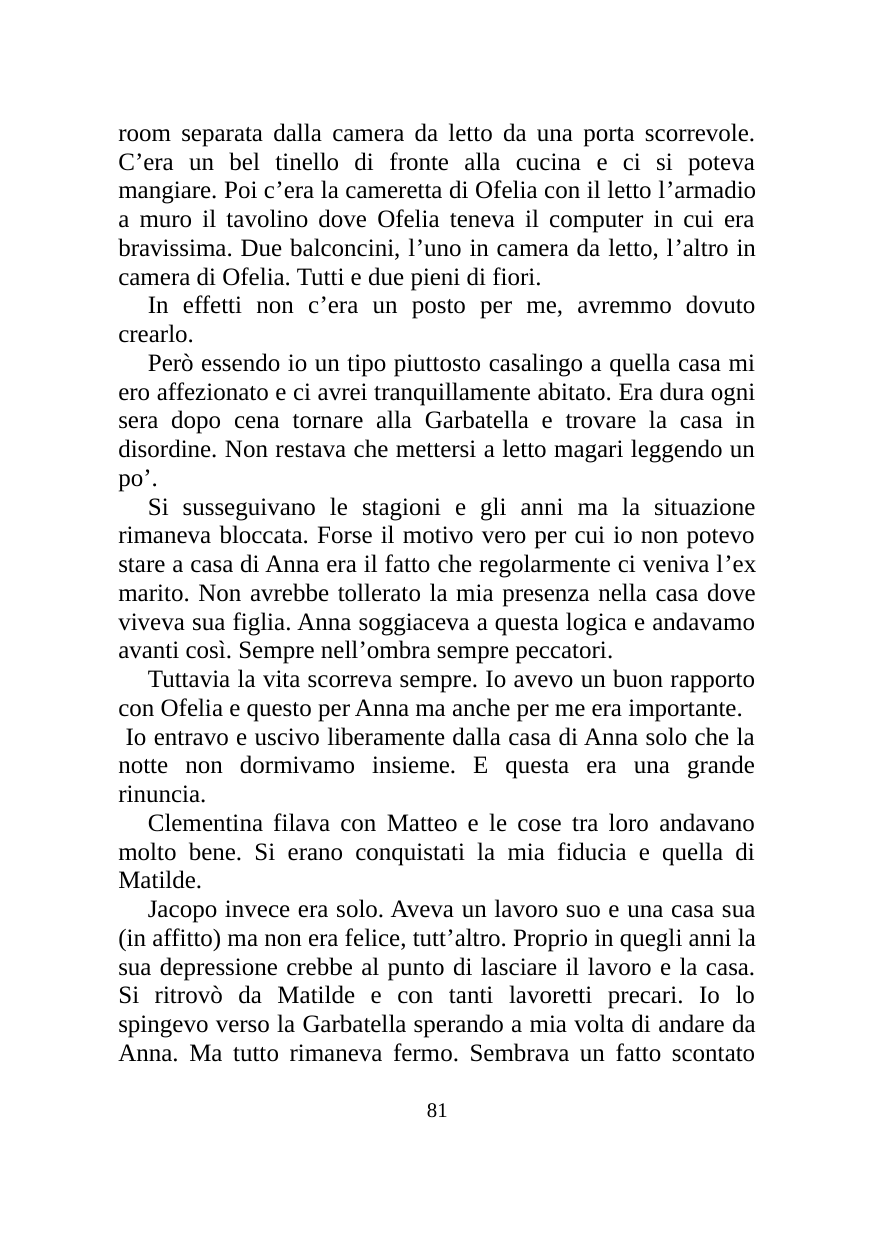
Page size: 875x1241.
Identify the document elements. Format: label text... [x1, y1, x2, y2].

text In effetti non c’era un posto per me, avremmo dovuto crearlo. [118, 291, 756, 348]
text Jacopo invece era solo. Aveva un lavoro suo e una casa sua (in affitto) ma non era felice, tutt’altro. Proprio in quegli anni la sua depressione crebbe al punto di lasciare il lavoro e la casa. Si ritrovò da Matilde e con tanti lavoretti precari. Io lo spingevo verso la Garbatella sperando a mia volta di andare da Anna. Ma tutto rimaneva fermo. Sembrava un fatto scontato [118, 894, 756, 1067]
text Clementina filava con Matteo e le cose tra loro andavano molto bene. Si erano conquistati la mia fiducia e quella di Matilde. [118, 808, 756, 894]
text Però essendo io un tipo piuttosto casalingo a quella casa mi ero affezionato e ci avrei tranquillamente abitato. Era dura ogni sera dopo cena tornare alla Garbatella e trovare la casa in disordine. Non restava che mettersi a letto magari leggendo un po’. [118, 348, 756, 492]
text room separata dalla camera da letto da una porta scorrevole. C’era un bel tinello di fronte alla cucina e ci si poteva mangiare. Poi c’era la cameretta di Ofelia con il letto l’armadio a muro il tavolino dove Ofelia teneva il computer in cui era bravissima. Due balconcini, l’uno in camera da letto, l’altro in camera di Ofelia. Tutti e due pieni di fiori. [118, 118, 756, 291]
text Tuttavia la vita scorreva sempre. Io avevo un buon rapporto con Ofelia e questo per Anna ma anche per me era importante. [118, 664, 756, 722]
text Io entravo e uscivo liberamente dalla casa di Anna solo che la notte non dormivamo insieme. E questa era una grande rinuncia. [118, 722, 756, 808]
text Si susseguivano le stagioni e gli anni ma la situazione rimaneva bloccata. Forse il motivo vero per cui io non potevo stare a casa di Anna era il fatto che regolarmente ci veniva l’ex marito. Non avrebbe tollerato la mia presenza nella casa dove viveva sua figlia. Anna soggiaceva a questa logica e andavamo avanti così. Sempre nell’ombra sempre peccatori. [118, 492, 756, 664]
